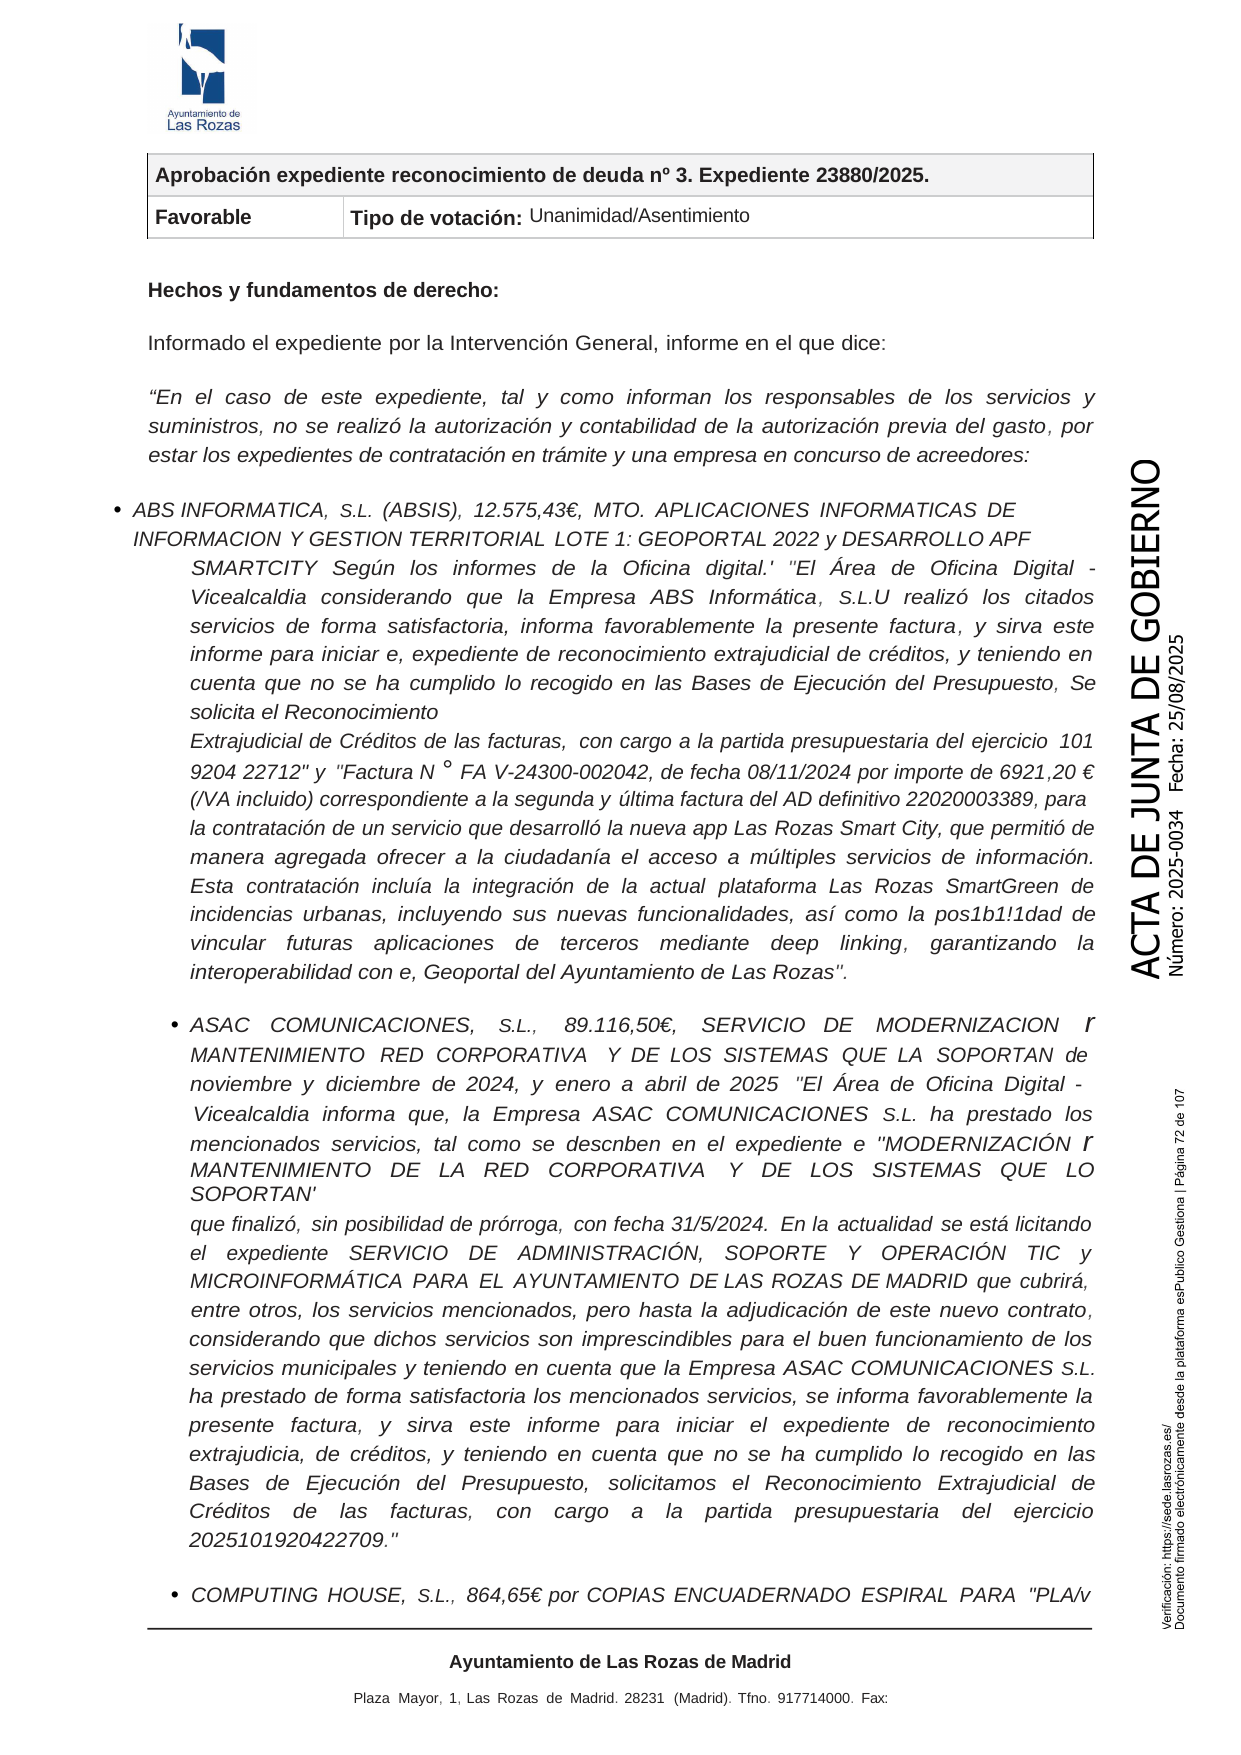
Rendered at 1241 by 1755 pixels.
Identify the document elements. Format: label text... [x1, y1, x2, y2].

text la contratación de un servicio que desarrolló la nueva app Las Rozas Smart City, que permitió de manera agregada ofrecer a la ciudadanía el acceso a múltiples servicios de información. Esta contratación incluía la integración de la actual plataforma Las Rozas SmartGreen de incidencias urbanas, incluyendo sus nuevas funcionalidades, así como la pos1b1!1dad de vincular futuras aplicaciones de terceros mediante deep linking, garantizando la interoperabilidad con e, Geoportal del Ayuntamiento de Las Rozas''. [189, 816, 1097, 984]
text que finalizó, sin posibilidad de prórroga, con fecha 31/5/2024. En la actualidad se está licitando el expediente SERVICIO DE ADMINISTRACIÓN, SOPORTE Y OPERACIÓN TIC y MICROINFORMÁTICA PARA EL AYUNTAMIENTO DE LAS ROZAS DE MADRID que cubrirá, [190, 1212, 1094, 1293]
text SMARTCITY Según los informes de la Oficina digital.' "El Área de Oficina Digital - Vicealcaldia considerando que la Empresa ABS Informática, S.L.U realizó los citados servicios de forma satisfactoria, informa favorablemente la presente factura, y sirva este informe para iniciar e, expediente de reconocimiento extrajudicial de créditos, y teniendo en cuenta que no se ha cumplido lo recogido en las Bases de Ejecución del Presupuesto, Se solicita el Reconocimiento [190, 556, 1097, 724]
text noviembre y diciembre de 2024, y enero a abril de 2025 "El Área de Oficina Digital - [190, 1072, 1196, 1096]
list ABS INFORMATICA, S.L. (ABSIS), 12.575,43€, MTO. APLICACIONES INFORMATICAS DE INFORMACION Y GESTION TERRITORIAL LOTE 1: GEOPORTAL 2022 y DESARROLLO APF [113, 496, 1093, 551]
text Vicealcaldia informa que, la Empresa ASAC COMUNICACIONES S.L. ha prestado los mencionados servicios, tal como se descnben en el expediente e ''MODERNIZACIÓN r MANTENIMIENTO DE LA RED CORPORATIVA Y DE LOS SISTEMAS QUE LO SOPORTAN' [190, 1101, 1095, 1206]
text MANTENIMIENTO RED CORPORATIVA Y DE LOS SISTEMAS QUE LA SOPORTAN de [190, 1043, 1196, 1067]
subtitle Hechos y fundamentos de derecho: [148, 278, 1196, 302]
text Extrajudicial de Créditos de las facturas, con cargo a la partida presupuestaria del ejercicio 101 9204 22712" y "Factura N ° FA V-24300-002042, de fecha 08/11/2024 por importe de 6921,20 € (/VA incluido) correspondiente a la segunda y última factura del AD definitivo 22020003389, para [190, 729, 1096, 810]
text Informado el expediente por la Intervención General, informe en el que dice: [147, 331, 1196, 354]
list ASAC COMUNICACIONES, S.L., 89.116,50€, SERVICIO DE MODERNIZACION r [171, 1006, 1196, 1039]
text entre otros, los servicios mencionados, pero hasta la adjudicación de este nuevo contrato, considerando que dichos servicios son imprescindibles para el buen funcionamiento de los servicios municipales y teniendo en cuenta que la Empresa ASAC COMUNICACIONES S.L. ha prestado de forma satisfactoria los mencionados servicios, se informa favorablemente la presente factura, y sirva este informe para iniciar el expediente de reconocimiento extrajudicia, de créditos, y teniendo en cuenta que no se ha cumplido lo recogido en las Bases de Ejecución del Presupuesto, solicitamos el Reconocimiento Extrajudicial de Créditos de las facturas, con cargo a la partida presupuestaria del ejercicio 2025101920422709." [189, 1298, 1096, 1552]
table_cell Tipo de votación: Unanimidad/Asentimiento [344, 197, 1093, 237]
text “En el caso de este expediente, tal y como informan los responsables de los servicios y suministros, no se realizó la autorización y contabilidad de la autorización previa del gasto, por estar los expedientes de contratación en trámite y una empresa en concurso de acreedores: [148, 385, 1095, 466]
table_cell Favorable [148, 197, 343, 237]
table_header Aprobación expediente reconocimiento de deuda nº 3. Expediente 23880/2025. [148, 155, 1093, 195]
list COMPUTING HOUSE, S.L., 864,65€ por COPIAS ENCUADERNADO ESPIRAL PARA ''PLA/v [171, 1581, 1161, 1608]
